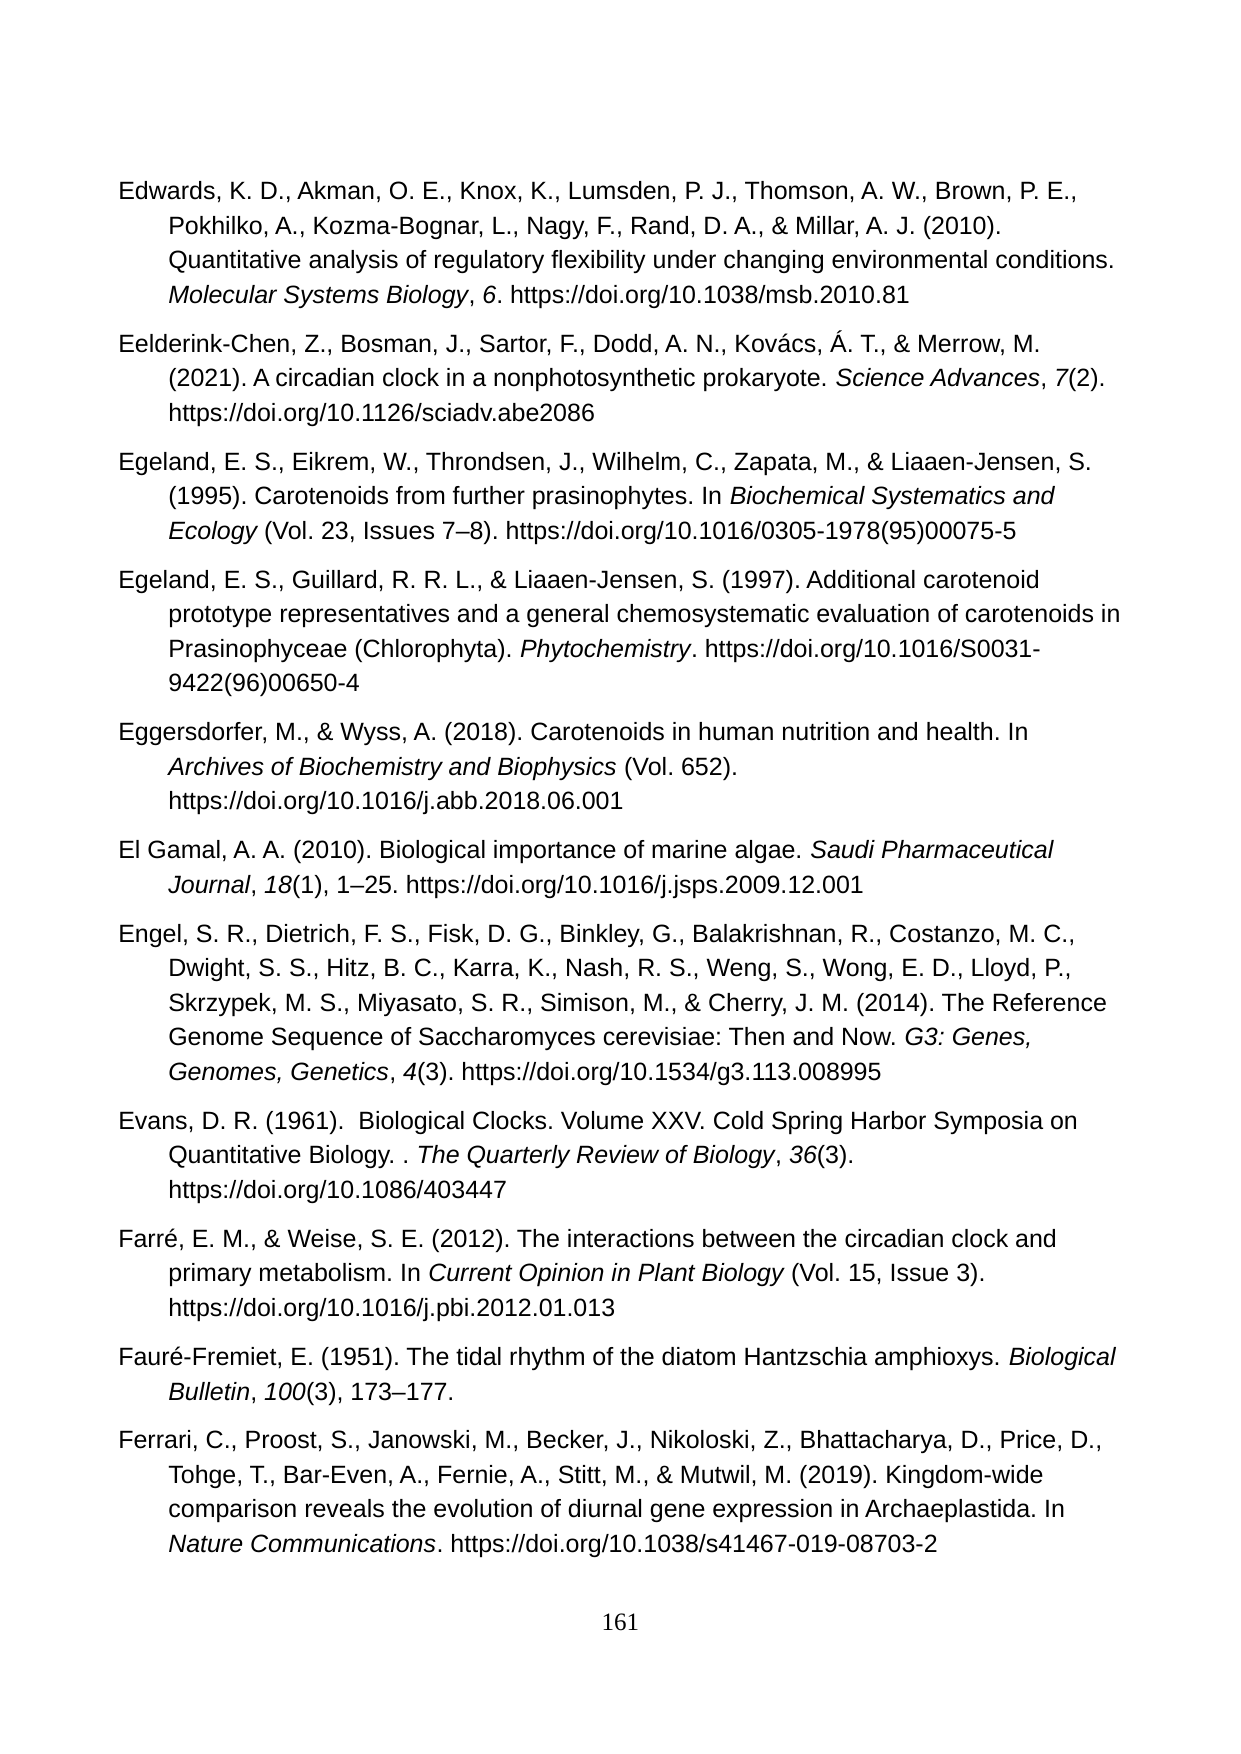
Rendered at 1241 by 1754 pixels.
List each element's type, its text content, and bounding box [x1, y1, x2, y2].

text Engel, S. R., Dietrich, F. S., Fisk, D. G., Binkley, G., Balakrishnan, R., Costanzo, M. C., Dwight, S. S., Hitz, B. C., Karra, K., Nash, R. S., Weng, S., Wong, E. D., Lloyd, P., Skrzypek, M. S., Miyasato, S. R., Simison, M., & Cherry, J. M. (2014). The Reference Genome Sequence of Saccharomyces cerevisiae: Then and Now. G3: Genes, Genomes, Genetics, 4(3). https://doi.org/10.1534/g3.113.008995 [118, 919, 1122, 1086]
text Fauré-Fremiet, E. (1951). The tidal rhythm of the diatom Hantzschia amphioxys. Biological Bulletin, 100(3), 173–177. [118, 1342, 1122, 1405]
text Eggersdorfer, M., & Wyss, A. (2018). Carotenoids in human nutrition and health. In Archives of Biochemistry and Biophysics (Vol. 652). https://doi.org/10.1016/j.abb.2018.06.001 [118, 717, 1122, 815]
text Farré, E. M., & Weise, S. E. (2012). The interactions between the circadian clock and primary metabolism. In Current Opinion in Plant Biology (Vol. 15, Issue 3). https://doi.org/10.1016/j.pbi.2012.01.013 [118, 1224, 1122, 1322]
text Eelderink-Chen, Z., Bosman, J., Sartor, F., Dodd, A. N., Kovács, Á. T., & Merrow, M. (2021). A circadian clock in a nonphotosynthetic prokaryote. Science Advances, 7(2). https://doi.org/10.1126/sciadv.abe2086 [118, 329, 1122, 427]
text El Gamal, A. A. (2010). Biological importance of marine algae. Saudi Pharmaceutical Journal, 18(1), 1–25. https://doi.org/10.1016/j.jsps.2009.12.001 [118, 835, 1122, 899]
text Egeland, E. S., Guillard, R. R. L., & Liaaen-Jensen, S. (1997). Additional carotenoid prototype representatives and a general chemosystematic evaluation of carotenoids in Prasinophyceae (Chlorophyta). Phytochemistry. https://doi.org/10.1016/S0031-9422(96)00650-4 [118, 565, 1122, 697]
text Egeland, E. S., Eikrem, W., Throndsen, J., Wilhelm, C., Zapata, M., & Liaaen-Jensen, S. (1995). Carotenoids from further prasinophytes. In Biochemical Systematics and Ecology (Vol. 23, Issues 7–8). https://doi.org/10.1016/0305-1978(95)00075-5 [118, 447, 1122, 544]
text Ferrari, C., Proost, S., Janowski, M., Becker, J., Nikoloski, Z., Bhattacharya, D., Price, D., Tohge, T., Bar-Even, A., Fernie, A., Stitt, M., & Mutwil, M. (2019). Kingdom-wide comparison reveals the evolution of diurnal gene expression in Archaeplastida. In Nature Communications. https://doi.org/10.1038/s41467-019-08703-2 [118, 1426, 1122, 1558]
text Evans, D. R. (1961). Biological Clocks. Volume XXV. Cold Spring Harbor Symposia on Quantitative Biology. . The Quarterly Review of Biology, 36(3). https://doi.org/10.1086/403447 [118, 1106, 1122, 1204]
text Edwards, K. D., Akman, O. E., Knox, K., Lumsden, P. J., Thomson, A. W., Brown, P. E., Pokhilko, A., Kozma-Bognar, L., Nagy, F., Rand, D. A., & Millar, A. J. (2010). Quantitative analysis of regulatory flexibility under changing environmental conditions. Molecular Systems Biology, 6. https://doi.org/10.1038/msb.2010.81 [118, 176, 1122, 308]
